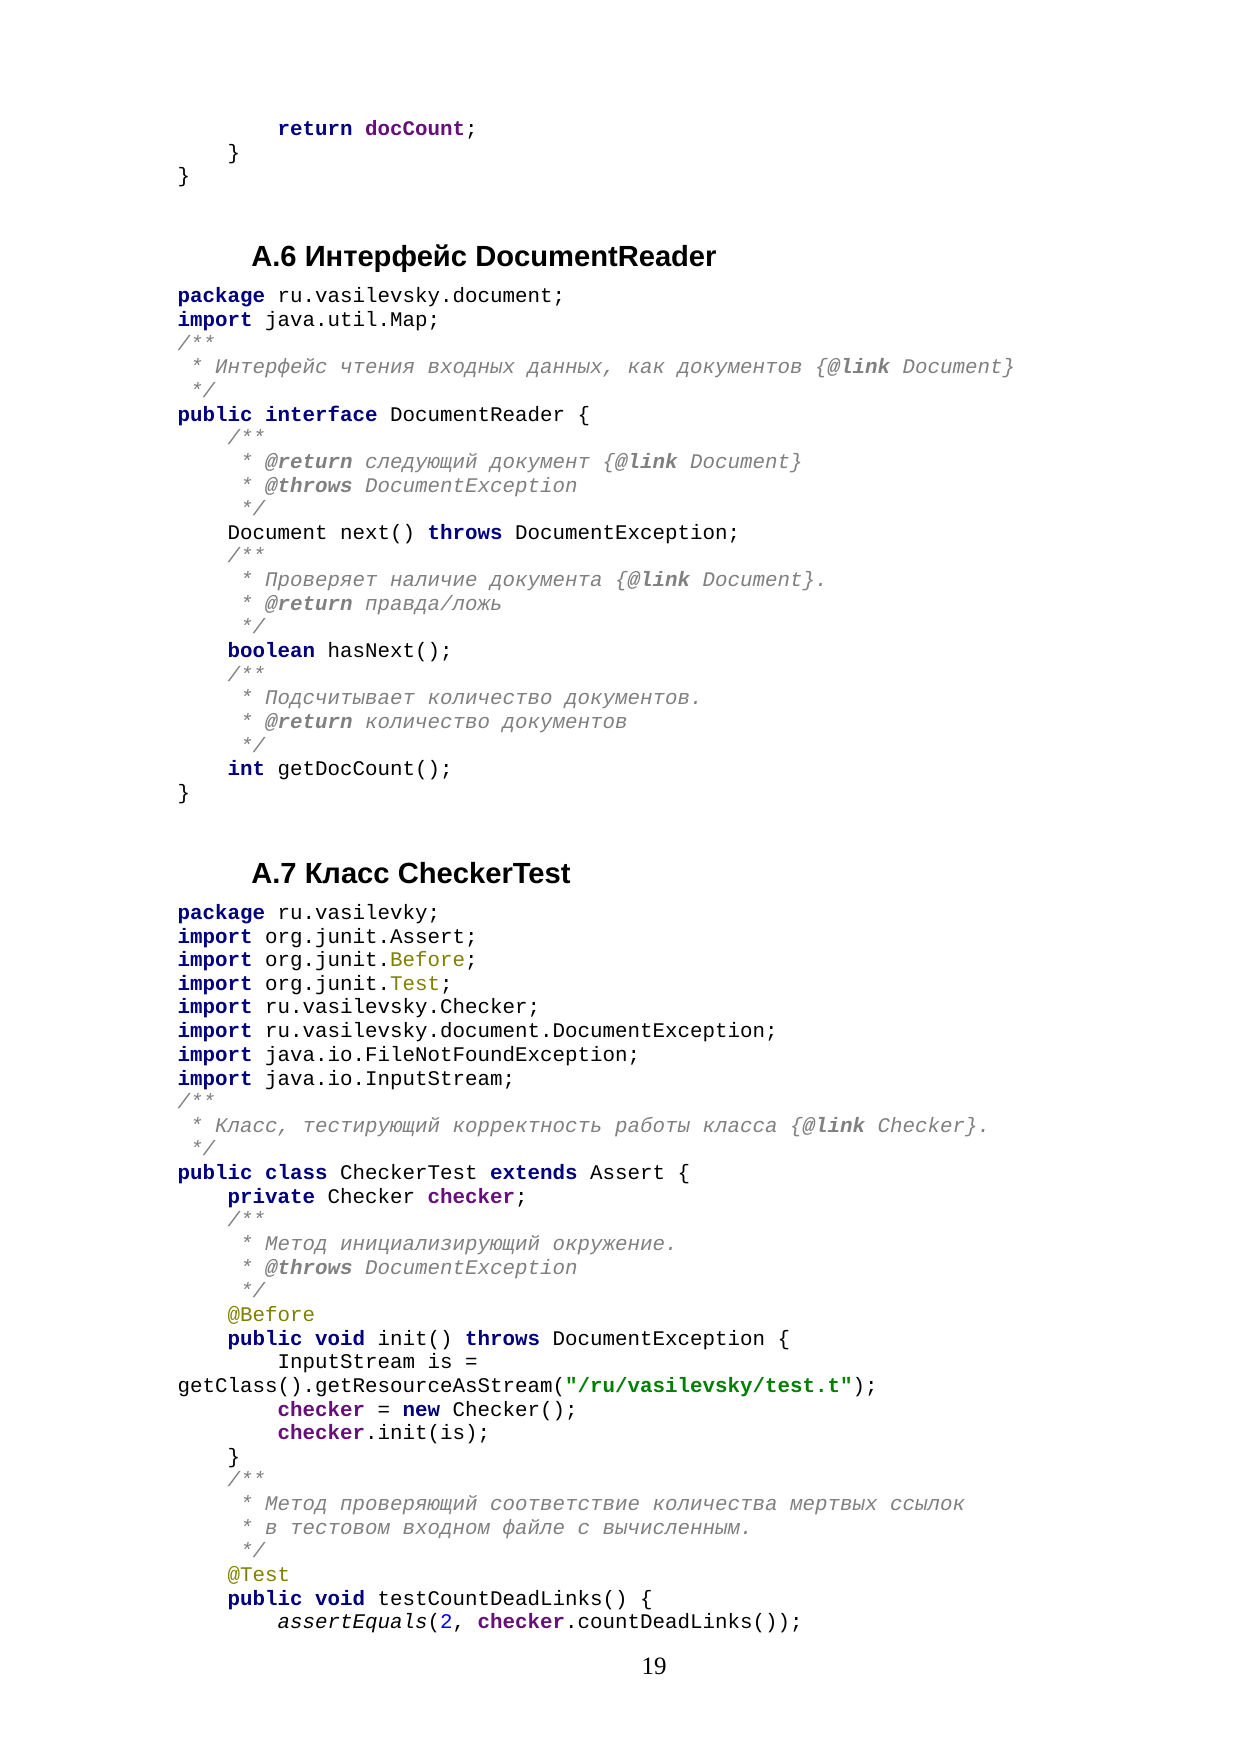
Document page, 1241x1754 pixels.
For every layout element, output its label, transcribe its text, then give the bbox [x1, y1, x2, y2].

text public void init() throws DocumentException { [177, 1328, 1152, 1351]
text } [177, 142, 1152, 165]
text /** [177, 1091, 1152, 1115]
text */ [177, 1280, 1152, 1304]
text * Класс, тестирующий корректность работы класса {@link Checker}. [177, 1115, 1152, 1138]
text /** [177, 664, 1152, 687]
text checker = new Checker(); [177, 1398, 1152, 1422]
text */ [177, 616, 1152, 640]
text import ru.vasilevsky.document.DocumentException; [177, 1020, 1152, 1044]
text * @return правда/ложь [177, 593, 1152, 616]
text * @throws DocumentException [177, 1257, 1152, 1280]
text * @throws DocumentException [177, 474, 1152, 498]
text import org.junit.Test; [177, 973, 1152, 997]
text } [177, 1446, 1152, 1469]
text assertEquals(2, checker.countDeadLinks()); [177, 1611, 1152, 1635]
text /** [177, 546, 1152, 569]
text boolean hasNext(); [177, 640, 1152, 664]
text } [177, 165, 1152, 189]
text */ [177, 1138, 1152, 1162]
text import java.util.Map; [177, 309, 1152, 333]
text * Метод инициализирующий окружение. [177, 1233, 1152, 1257]
text import org.junit.Before; [177, 949, 1152, 973]
text /** [177, 333, 1152, 356]
text Document next() throws DocumentException; [177, 522, 1152, 546]
text */ [177, 735, 1152, 758]
text * @return следующий документ {@link Document} [177, 451, 1152, 474]
text } [177, 782, 1152, 806]
subtitle A.6 Интерфейс DocumentReader [177, 239, 1152, 273]
text * Подсчитывает количество документов. [177, 687, 1152, 711]
text int getDocCount(); [177, 758, 1152, 782]
text private Checker checker; [177, 1186, 1152, 1209]
text public interface DocumentReader { [177, 404, 1152, 427]
text @Before [177, 1304, 1152, 1328]
text */ [177, 1540, 1152, 1564]
text checker.init(is); [177, 1422, 1152, 1446]
text /** [177, 1209, 1152, 1233]
text * Интерфейс чтения входных данных, как документов {@link Document} [177, 356, 1152, 380]
text package ru.vasilevky; [177, 902, 1152, 926]
text public void testCountDeadLinks() { [177, 1588, 1152, 1611]
subtitle A.7 Класс CheckerTest [177, 856, 1152, 889]
text */ [177, 498, 1152, 522]
text * Проверяет наличие документа {@link Document}. [177, 569, 1152, 593]
text import java.io.InputStream; [177, 1067, 1152, 1091]
text */ [177, 380, 1152, 404]
text package ru.vasilevsky.document; [177, 285, 1152, 309]
text public class CheckerTest extends Assert { [177, 1162, 1152, 1186]
text import org.junit.Assert; [177, 926, 1152, 949]
text /** [177, 427, 1152, 451]
text * @return количество документов [177, 711, 1152, 735]
text InputStream is = getClass().getResourceAsStream("/ru/vasilevsky/test.t"); [177, 1351, 1152, 1398]
text * в тестовом входном файле с вычисленным. [177, 1517, 1152, 1540]
text @Test [177, 1564, 1152, 1588]
text return docCount; [177, 118, 1152, 142]
text import ru.vasilevsky.Checker; [177, 997, 1152, 1020]
text /** [177, 1469, 1152, 1493]
text * Метод проверяющий соответствие количества мертвых ссылок [177, 1493, 1152, 1517]
text import java.io.FileNotFoundException; [177, 1044, 1152, 1067]
